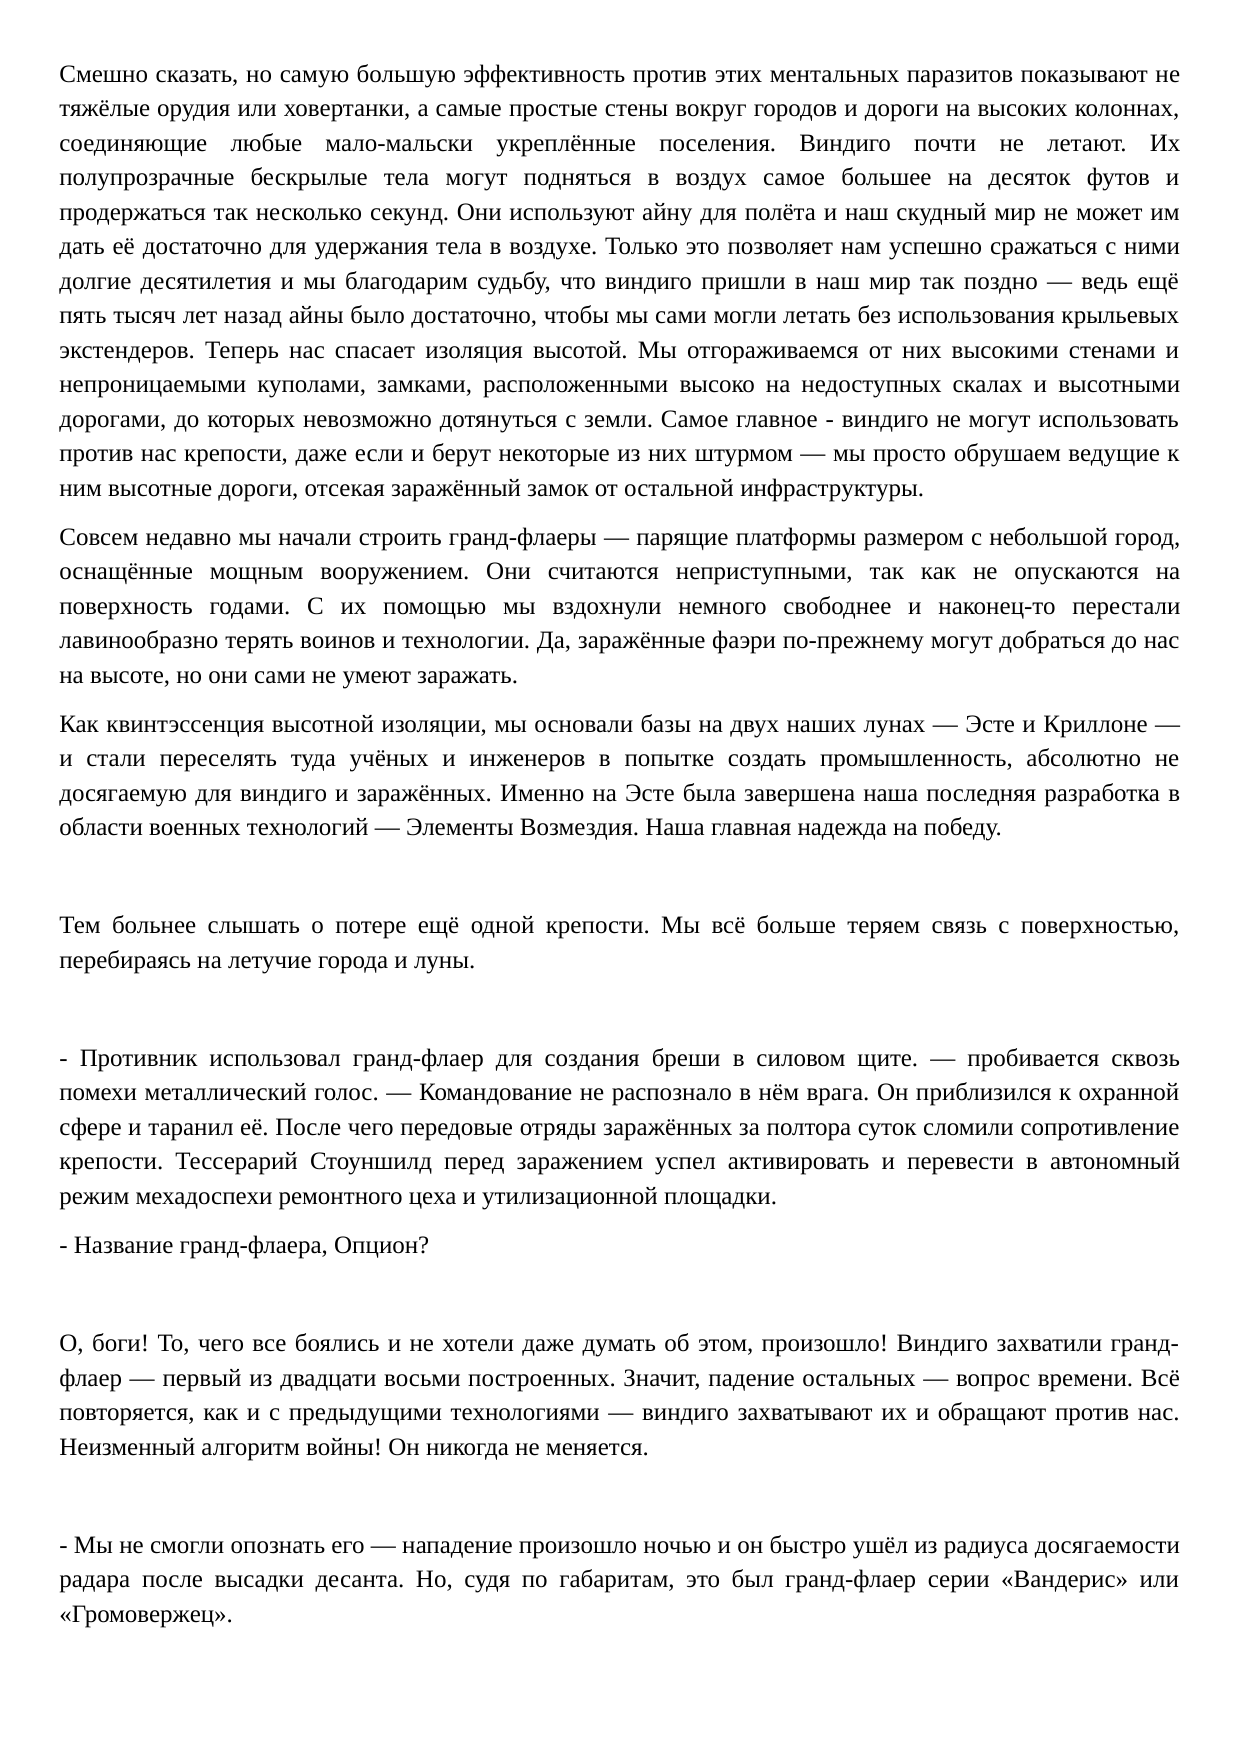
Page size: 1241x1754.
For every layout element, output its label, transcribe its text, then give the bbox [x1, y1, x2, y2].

text Смешно сказать, но самую большую эффективность против этих ментальных паразитов показывают не тяжёлые орудия или ховертанки, а самые простые стены вокруг городов и дороги на высоких колоннах, соединяющие любые мало-мальски укреплённые поселения. Виндиго почти не летают. Их полупрозрачные бескрылые тела могут подняться в воздух самое большее на десяток футов и продержаться так несколько секунд. Они используют айну для полёта и наш скудный мир не может им дать её достаточно для удержания тела в воздухе. Только это позволяет нам успешно сражаться с ними долгие десятилетия и мы благодарим судьбу, что виндиго пришли в наш мир так поздно — ведь ещё пять тысяч лет назад айны было достаточно, чтобы мы сами могли летать без использования крыльевых экстендеров. Теперь нас спасает изоляция высотой. Мы отгораживаемся от них высокими стенами и непроницаемыми куполами, замками, расположенными высоко на недоступных скалах и высотными дорогами, до которых невозможно дотянуться с земли. Самое главное - виндиго не могут использовать против нас крепости, даже если и берут некоторые из них штурмом — мы просто обрушаем ведущие к ним высотные дороги, отсекая заражённый замок от остальной инфраструктуры. [59, 59, 1181, 502]
text Как квинтэссенция высотной изоляции, мы основали базы на двух наших лунах — Эсте и Криллоне — и стали переселять туда учёных и инженеров в попытке создать промышленность, абсолютно не досягаемую для виндиго и заражённых. Именно на Эсте была завершена наша последняя разработка в области военных технологий — Элементы Возмездия. Наша главная надежда на победу. [59, 709, 1181, 841]
text - Мы не смогли опознать его — нападение произошло ночью и он быстро ушёл из радиуса досягаемости радара после высадки десанта. Но, судя по габаритам, это был гранд-флаер серии «Вандерис» или «Громовержец». [59, 1530, 1181, 1627]
text - Название гранд-флаера, Опцион? [59, 1230, 1181, 1259]
text - Противник использовал гранд-флаер для создания бреши в силовом щите. — пробивается сквозь помехи металлический голос. — Командование не распознало в нём врага. Он приблизился к охранной сфере и таранил её. После чего передовые отряды заражённых за полтора суток сломили сопротивление крепости. Тессерарий Стоуншилд перед заражением успел активировать и перевести в автономный режим мехадоспехи ремонтного цеха и утилизационной площадки. [59, 1043, 1181, 1210]
text Совсем недавно мы начали строить гранд-флаеры — парящие платформы размером с небольшой город, оснащённые мощным вооружением. Они считаются неприступными, так как не опускаются на поверхность годами. С их помощью мы вздохнули немного свободнее и наконец-то перестали лавинообразно терять воинов и технологии. Да, заражённые фаэри по-прежнему могут добраться до нас на высоте, но они сами не умеют заражать. [59, 522, 1181, 688]
text Тем больнее слышать о потере ещё одной крепости. Мы всё больше теряем связь с поверхностью, перебираясь на летучие города и луны. [59, 910, 1181, 974]
text О, боги! То, чего все боялись и не хотели даже думать об этом, произошло! Виндиго захватили гранд-флаер — первый из двадцати восьми построенных. Значит, падение остальных — вопрос времени. Всё повторяется, как и с предыдущими технологиями — виндиго захватывают их и обращают против нас. Неизменный алгоритм войны! Он никогда не меняется. [59, 1328, 1181, 1460]
